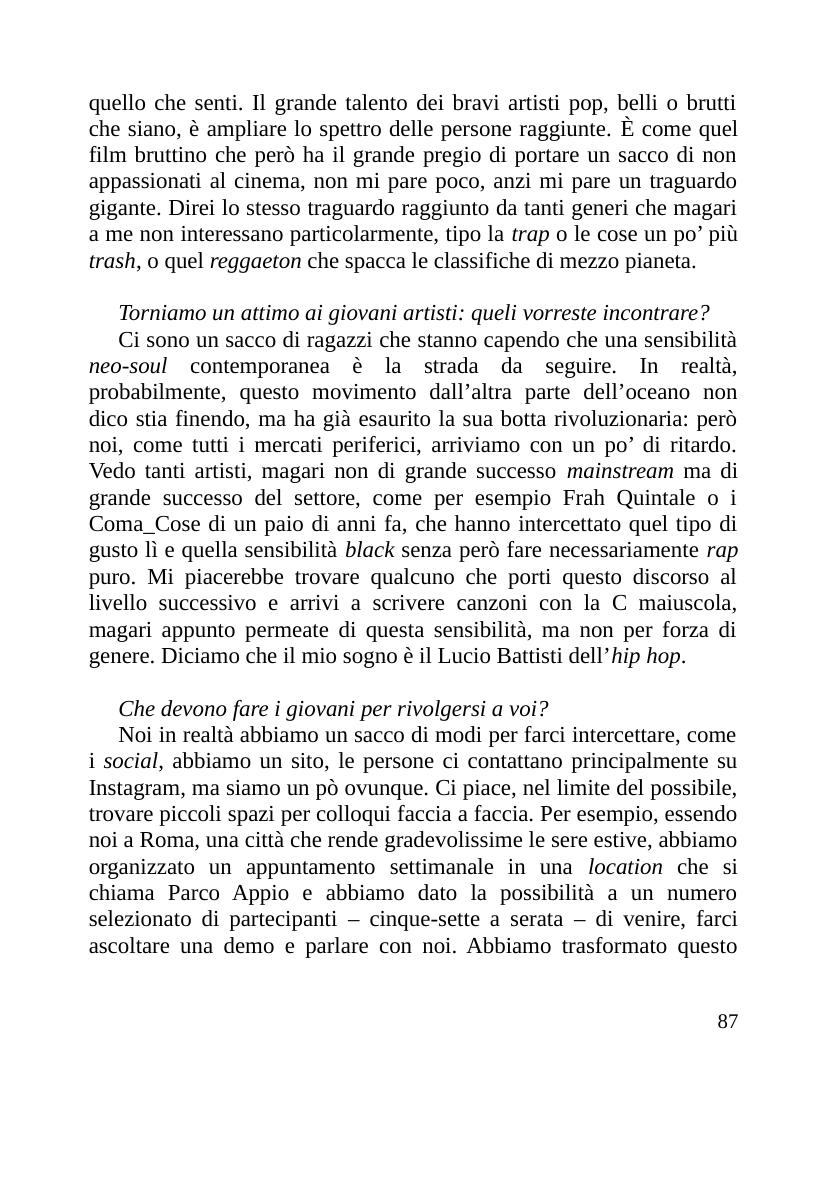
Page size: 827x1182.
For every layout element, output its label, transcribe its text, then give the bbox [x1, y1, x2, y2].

text Che devono fare i giovani per rivolgersi a voi? [88, 695, 738, 721]
text Torniamo un attimo ai giovani artisti: queli vorreste incontrare? [88, 299, 738, 326]
text Noi in realtà abbiamo un sacco di modi per farci intercettare, come i social, abbiamo un sito, le persone ci contattano principalmente su Instagram, ma siamo un pò ovunque. Ci piace, nel limite del possibile, trovare piccoli spazi per colloqui faccia a faccia. Per esempio, essendo noi a Roma, una città che rende gradevolissime le sere estive, abbiamo organizzato un appuntamento settimanale in una location che si chiama Parco Appio e abbiamo dato la possibilità a un numero selezionato di partecipanti – cinque-sette a serata – di venire, farci ascoltare una demo e parlare con noi. Abbiamo trasformato questo [88, 721, 738, 958]
text Ci sono un sacco di ragazzi che stanno capendo che una sensibilità neo-soul contemporanea è la strada da seguire. In realtà, probabilmente, questo movimento dall’altra parte dell’oceano non dico stia finendo, ma ha già esaurito la sua botta rivoluzionaria: però noi, come tutti i mercati periferici, arriviamo con un po’ di ritardo. Vedo tanti artisti, magari non di grande successo mainstream ma di grande successo del settore, come per esempio Frah Quintale o i Coma_Cose di un paio di anni fa, che hanno intercettato quel tipo di gusto lì e quella sensibilità black senza però fare necessariamente rap puro. Mi piacerebbe trovare qualcuno che porti questo discorso al livello successivo e arrivi a scrivere canzoni con la C maiuscola, magari appunto permeate di questa sensibilità, ma non per forza di genere. Diciamo che il mio sogno è il Lucio Battisti dell’hip hop. [88, 326, 738, 668]
text quello che senti. Il grande talento dei bravi artisti pop, belli o brutti che siano, è ampliare lo spettro delle persone raggiunte. è come quel film bruttino che però ha il grande pregio di portare un sacco di non appassionati al cinema, non mi pare poco, anzi mi pare un traguardo gigante. Direi lo stesso traguardo raggiunto da tanti generi che magari a me non interessano particolarmente, tipo la trap o le cose un po’ più trash, o quel reggaeton che spacca le classifiche di mezzo pianeta. [88, 88, 738, 273]
